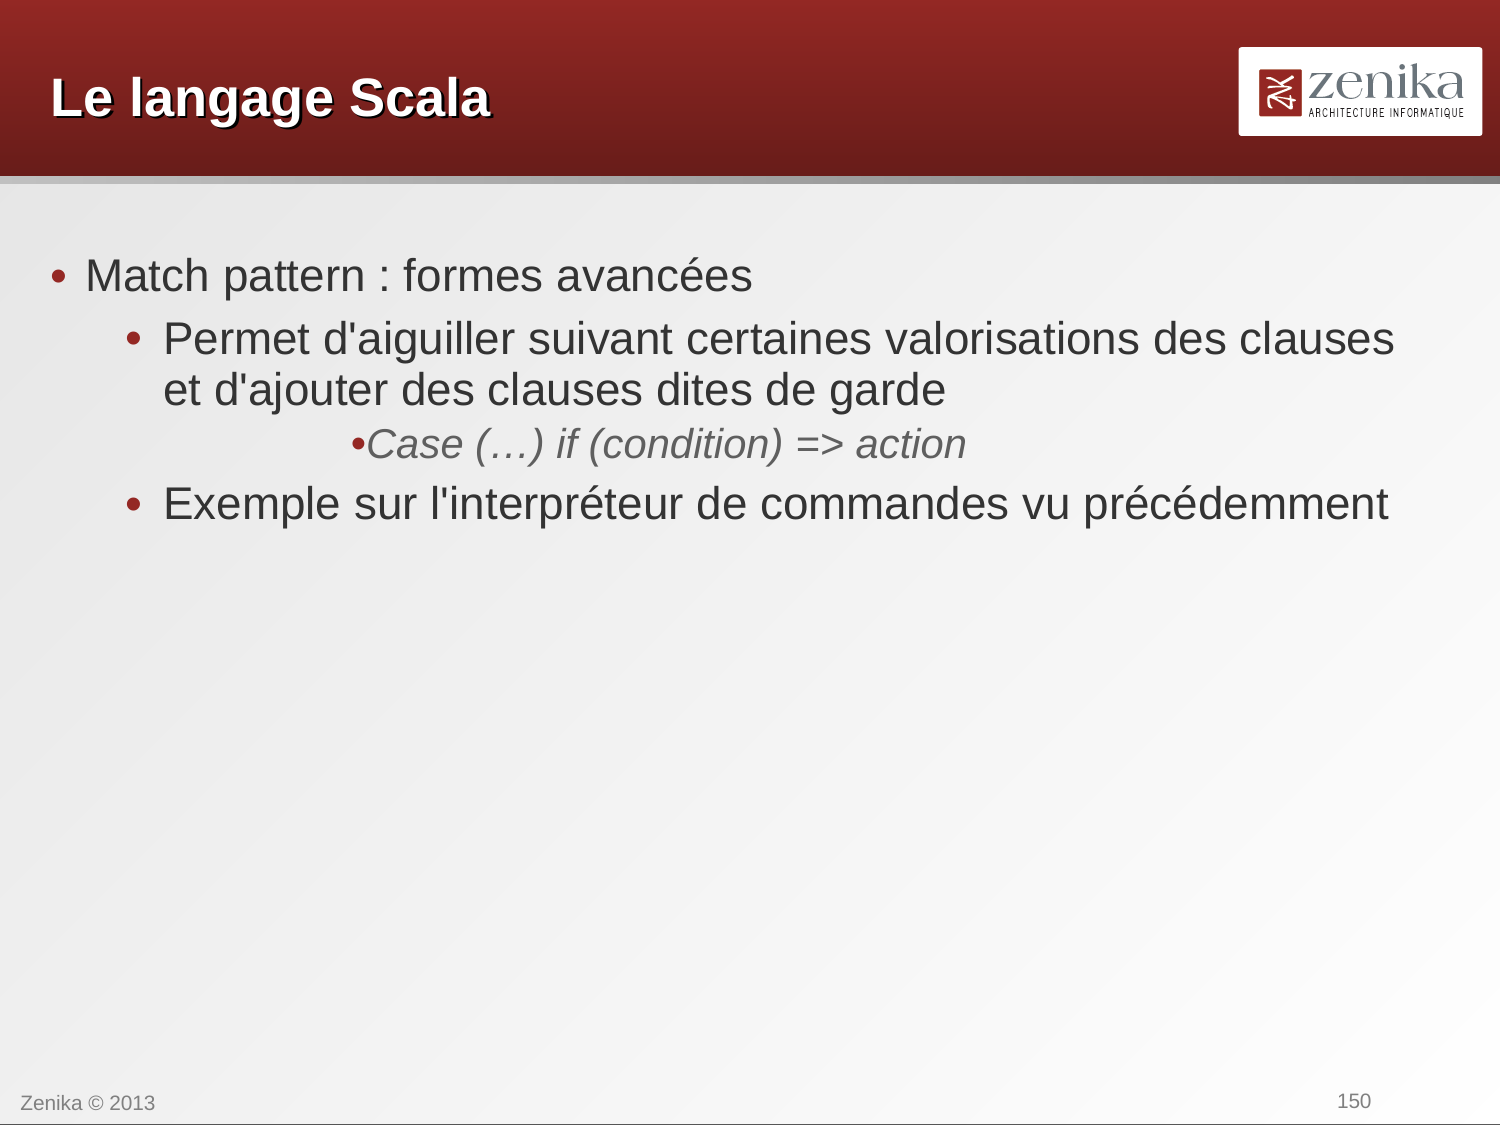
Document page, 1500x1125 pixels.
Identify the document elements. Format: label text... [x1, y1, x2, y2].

list Match pattern : formes avancées Permet d'aiguiller suivant certaines valorisations des clauses et d'ajouter des clauses dites de garde Case (…) if (condition) => action Exemple sur l'interpréteur de commandes vu précédemment [50, 249, 1435, 1079]
picture [1257, 58, 1464, 125]
title Le langage Scala [50, 15, 1206, 180]
